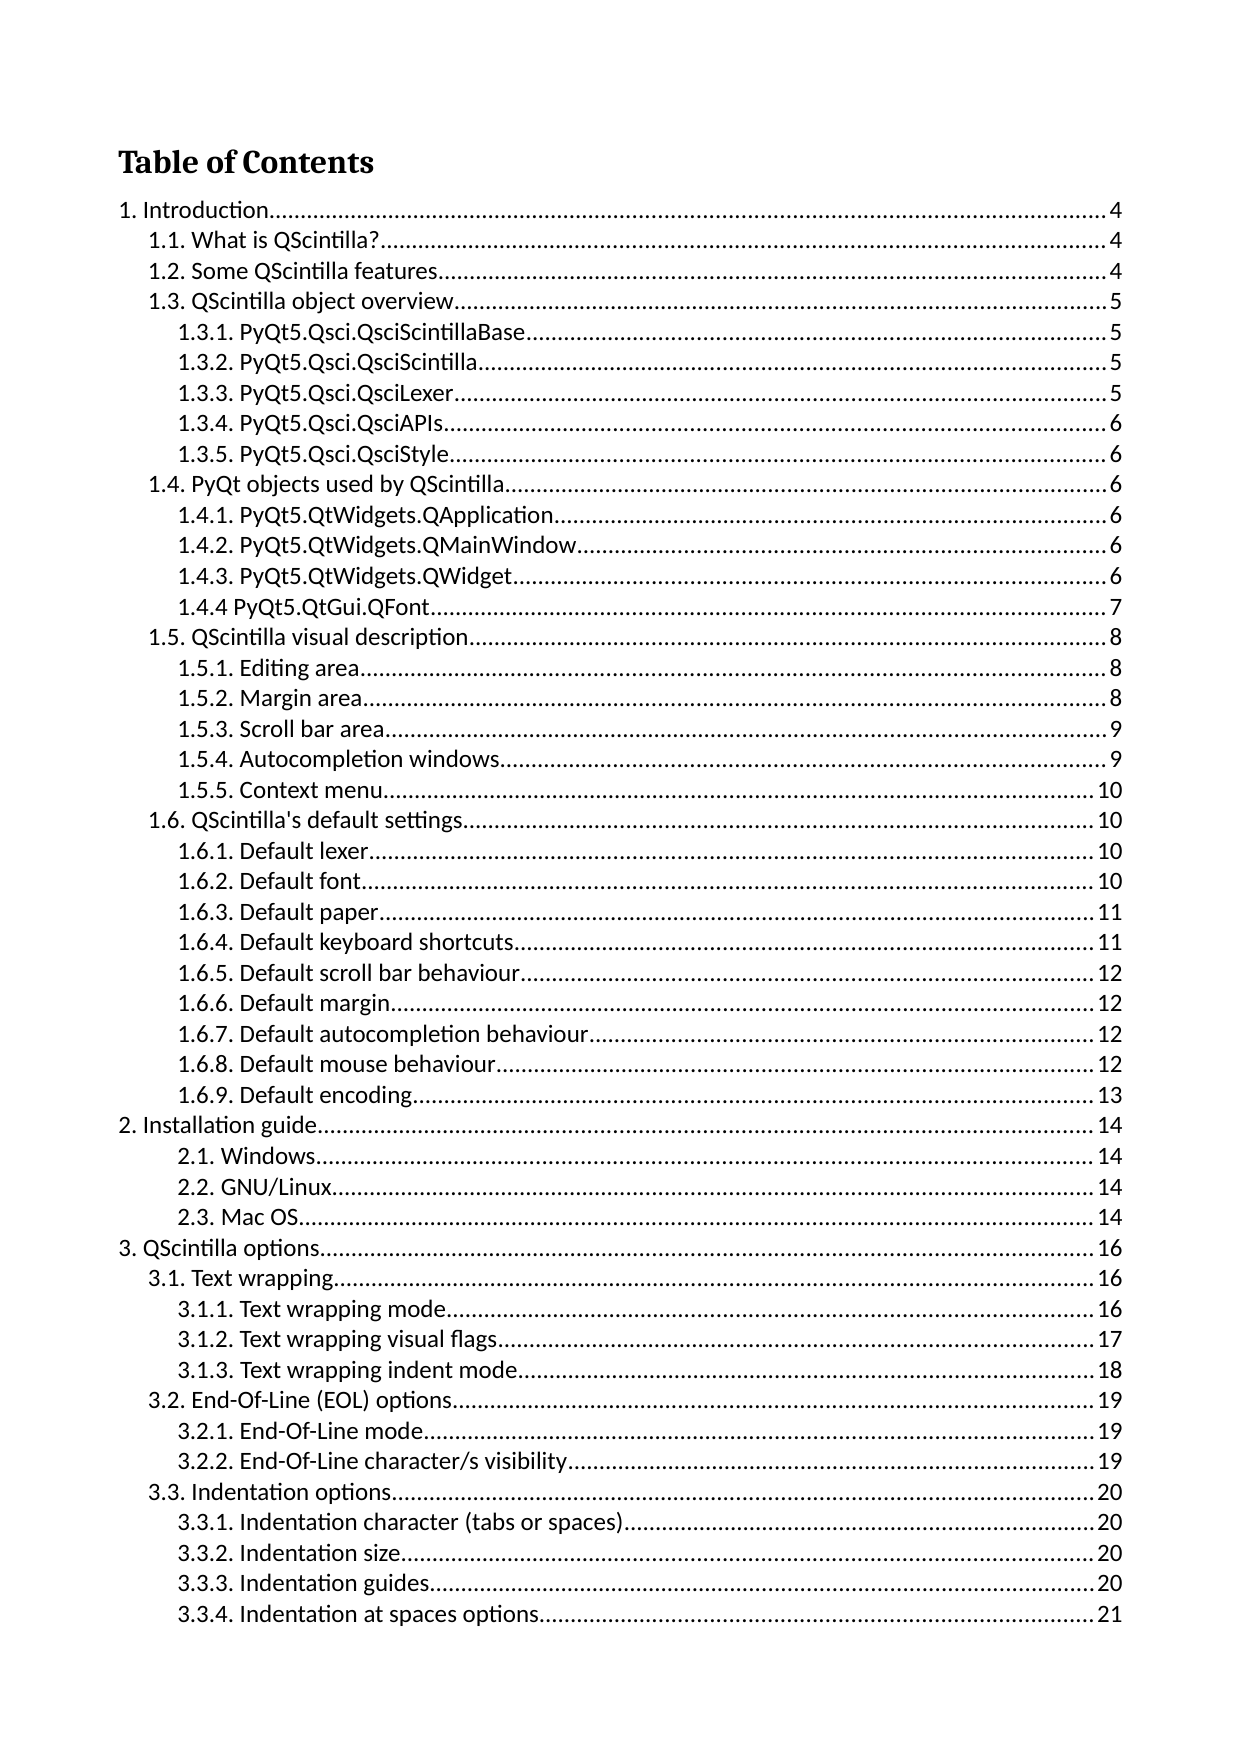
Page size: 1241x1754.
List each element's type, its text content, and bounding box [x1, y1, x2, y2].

text 1.6.9. Default encoding 13 [177, 1079, 1122, 1109]
text 1. Introduction 4 [118, 194, 1122, 224]
text 1.4.2. PyQt5.QtWidgets.QMainWindow 6 [177, 530, 1122, 560]
text 3.3.2. Indentation size 20 [177, 1537, 1122, 1567]
text 1.6.1. Default lexer 10 [177, 835, 1122, 865]
text 1.6.2. Default font 10 [177, 865, 1122, 896]
text 2.1. Windows 14 [177, 1140, 1122, 1171]
text 1.6.5. Default scroll bar behaviour 12 [177, 957, 1122, 987]
text 1.6. QScintilla's default settings 10 [148, 804, 1122, 835]
text 1.3.1. PyQt5.Qsci.QsciScintillaBase 5 [177, 316, 1122, 347]
text 3.3.4. Indentation at spaces options 21 [177, 1598, 1122, 1628]
text 3.2.1. End-Of-Line mode 19 [177, 1415, 1122, 1445]
text 1.4.1. PyQt5.QtWidgets.QApplication 6 [177, 499, 1122, 530]
text 1.3.2. PyQt5.Qsci.QsciScintilla 5 [177, 347, 1122, 377]
text 1.5. QScintilla visual description 8 [148, 621, 1122, 652]
text 1.5.2. Margin area 8 [177, 682, 1122, 713]
text 1.5.5. Context menu 10 [177, 774, 1122, 804]
text 1.3.5. PyQt5.Qsci.QsciStyle 6 [177, 438, 1122, 469]
text 1.4.3. PyQt5.QtWidgets.QWidget 6 [177, 560, 1122, 591]
text 3.3.3. Indentation guides 20 [177, 1567, 1122, 1598]
text 1.4. PyQt objects used by QScintilla 6 [148, 469, 1122, 499]
text 3.1. Text wrapping 16 [148, 1262, 1122, 1293]
text 1.3.3. PyQt5.Qsci.QsciLexer 5 [177, 377, 1122, 408]
text 1.4.4 PyQt5.QtGui.QFont 7 [177, 591, 1122, 621]
text 2.2. GNU/Linux 14 [177, 1171, 1122, 1201]
text 3.3.1. Indentation character (tabs or spaces) 20 [177, 1506, 1122, 1537]
text 2.3. Mac OS 14 [177, 1201, 1122, 1232]
text 3.2.2. End-Of-Line character/s visibility 19 [177, 1445, 1122, 1476]
text 1.6.4. Default keyboard shortcuts 11 [177, 926, 1122, 957]
text 1.5.4. Autocompletion windows 9 [177, 743, 1122, 774]
text 1.6.6. Default margin 12 [177, 987, 1122, 1018]
text 1.5.3. Scroll bar area 9 [177, 713, 1122, 743]
text 3.1.3. Text wrapping indent mode 18 [177, 1354, 1122, 1384]
text 1.3.4. PyQt5.Qsci.QsciAPIs 6 [177, 408, 1122, 438]
text 1.2. Some QScintilla features 4 [148, 255, 1122, 286]
text 1.6.8. Default mouse behaviour 12 [177, 1048, 1122, 1079]
text 1.6.3. Default paper 11 [177, 896, 1122, 926]
text 1.6.7. Default autocompletion behaviour 12 [177, 1018, 1122, 1048]
text 1.1. What is QScintilla? 4 [148, 224, 1122, 255]
text 3. QScintilla options 16 [118, 1232, 1122, 1262]
text 2. Installation guide 14 [118, 1109, 1122, 1140]
text 1.5.1. Editing area 8 [177, 652, 1122, 682]
text 3.2. End-Of-Line (EOL) options 19 [148, 1384, 1122, 1415]
text 3.1.1. Text wrapping mode 16 [177, 1293, 1122, 1323]
text 1.3. QScintilla object overview 5 [148, 286, 1122, 316]
text 3.3. Indentation options 20 [148, 1476, 1122, 1506]
text 3.1.2. Text wrapping visual flags 17 [177, 1323, 1122, 1354]
subtitle Table of Contents [118, 143, 1122, 181]
